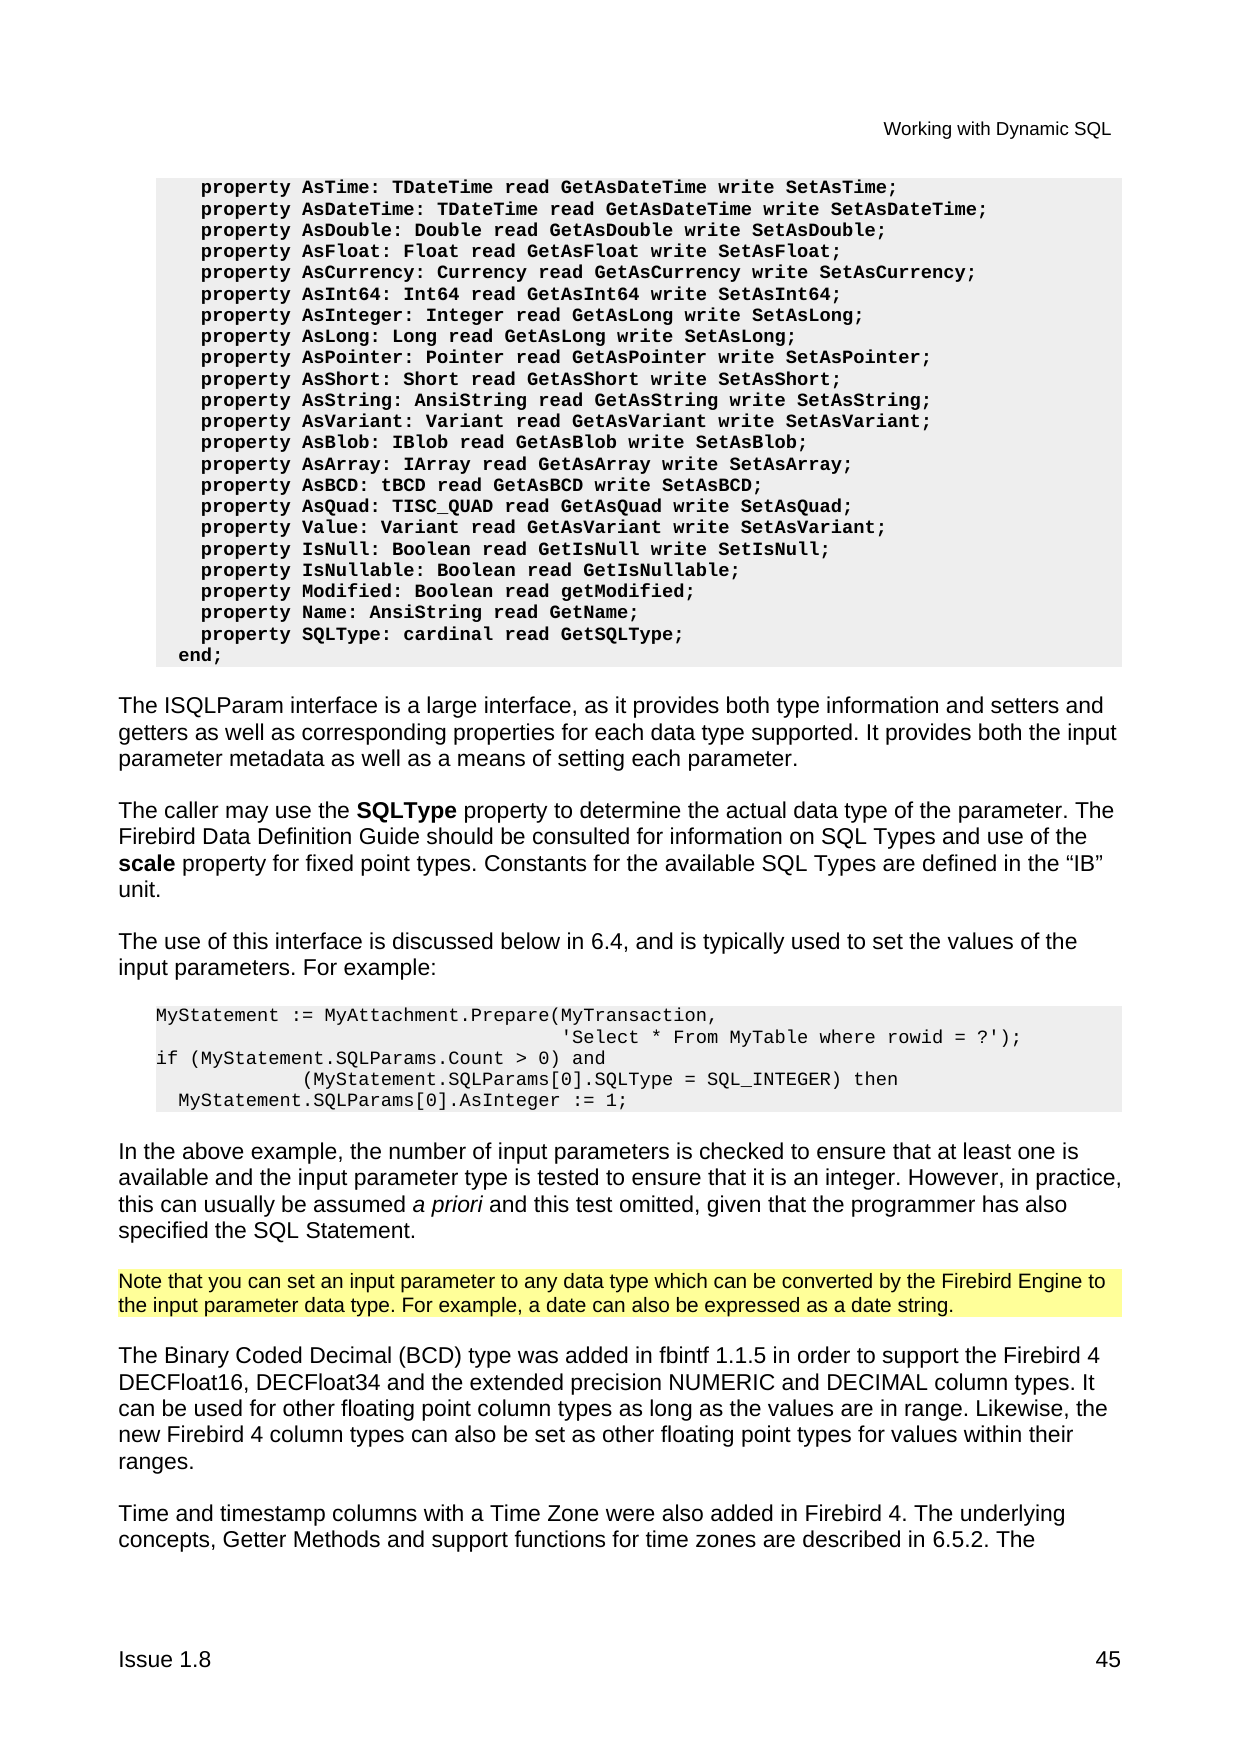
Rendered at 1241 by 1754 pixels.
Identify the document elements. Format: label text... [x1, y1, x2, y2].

text property IsNullable: Boolean read GetIsNullable; [156, 561, 1122, 582]
text property Modified: Boolean read getModified; [156, 582, 1122, 603]
text In the above example, the number of input parameters is checked to ensure that at least one is available and the input parameter type is tested to ensure that it is an integer. However, in practice, this can usually be assumed a priori and this test omitted, given that the programmer has also specified the SQL Statement. [118, 1138, 1122, 1243]
text property AsBlob: IBlob read GetAsBlob write SetAsBlob; [156, 433, 1122, 454]
text property AsArray: IArray read GetAsArray write SetAsArray; [156, 454, 1122, 476]
text property AsDateTime: TDateTime read GetAsDateTime write SetAsDateTime; [156, 199, 1122, 221]
text property AsBCD: tBCD read GetAsBCD write SetAsBCD; [156, 476, 1122, 497]
text if (MyStatement.SQLParams.Count > 0) and [156, 1049, 1122, 1070]
text property Name: AnsiString read GetName; [156, 603, 1122, 624]
text The ISQLParam interface is a large interface, as it provides both type information and setters and getters as well as corresponding properties for each data type supported. It provides both the input parameter metadata as well as a means of setting each parameter. [118, 692, 1122, 771]
text property AsTime: TDateTime read GetAsDateTime write SetAsTime; [156, 178, 1122, 199]
text 'Select * From MyTable where rowid = ?'); [156, 1027, 1122, 1049]
text MyStatement.SQLParams[0].AsInteger := 1; [156, 1091, 1122, 1112]
text property AsInteger: Integer read GetAsLong write SetAsLong; [156, 306, 1122, 327]
text property Value: Variant read GetAsVariant write SetAsVariant; [156, 518, 1122, 539]
text The use of this interface is discussed below in 6.4, and is typically used to set the values of the input parameters. For example: [118, 928, 1122, 981]
text property AsShort: Short read GetAsShort write SetAsShort; [156, 369, 1122, 391]
text property AsVariant: Variant read GetAsVariant write SetAsVariant; [156, 412, 1122, 433]
text Note that you can set an input parameter to any data type which can be converted by the Firebird Engine to the input parameter data type. For example, a date can also be expressed as a date string. [118, 1269, 1122, 1317]
text property AsCurrency: Currency read GetAsCurrency write SetAsCurrency; [156, 263, 1122, 284]
text property AsInt64: Int64 read GetAsInt64 write SetAsInt64; [156, 284, 1122, 306]
text property AsFloat: Float read GetAsFloat write SetAsFloat; [156, 242, 1122, 263]
text property IsNull: Boolean read GetIsNull write SetIsNull; [156, 539, 1122, 561]
text property AsPointer: Pointer read GetAsPointer write SetAsPointer; [156, 348, 1122, 369]
text property SQLType: cardinal read GetSQLType; [156, 624, 1122, 646]
text end; [156, 646, 1122, 667]
text (MyStatement.SQLParams[0].SQLType = SQL_INTEGER) then [156, 1070, 1122, 1091]
text property AsDouble: Double read GetAsDouble write SetAsDouble; [156, 221, 1122, 242]
text property AsQuad: TISC_QUAD read GetAsQuad write SetAsQuad; [156, 497, 1122, 518]
text MyStatement := MyAttachment.Prepare(MyTransaction, [156, 1006, 1122, 1027]
text Time and timestamp columns with a Time Zone were also added in Firebird 4. The underlying concepts, Getter Methods and support functions for time zones are described in 6.5.2. The [118, 1499, 1122, 1552]
text The Binary Coded Decimal (BCD) type was added in fbintf 1.1.5 in order to support the Firebird 4 DECFloat16, DECFloat34 and the extended precision NUMERIC and DECIMAL column types. It can be used for other floating point column types as long as the values are in range. Likewise, the new Firebird 4 column types can also be set as other floating point types for values within their ranges. [118, 1342, 1122, 1474]
text property AsLong: Long read GetAsLong write SetAsLong; [156, 327, 1122, 348]
text The caller may use the SQLType property to determine the actual data type of the parameter. The Firebird Data Definition Guide should be consulted for information on SQL Types and use of the scale property for fixed point types. Constants for the available SQL Types are defined in the “IB” unit. [118, 797, 1122, 902]
text property AsString: AnsiString read GetAsString write SetAsString; [156, 391, 1122, 412]
